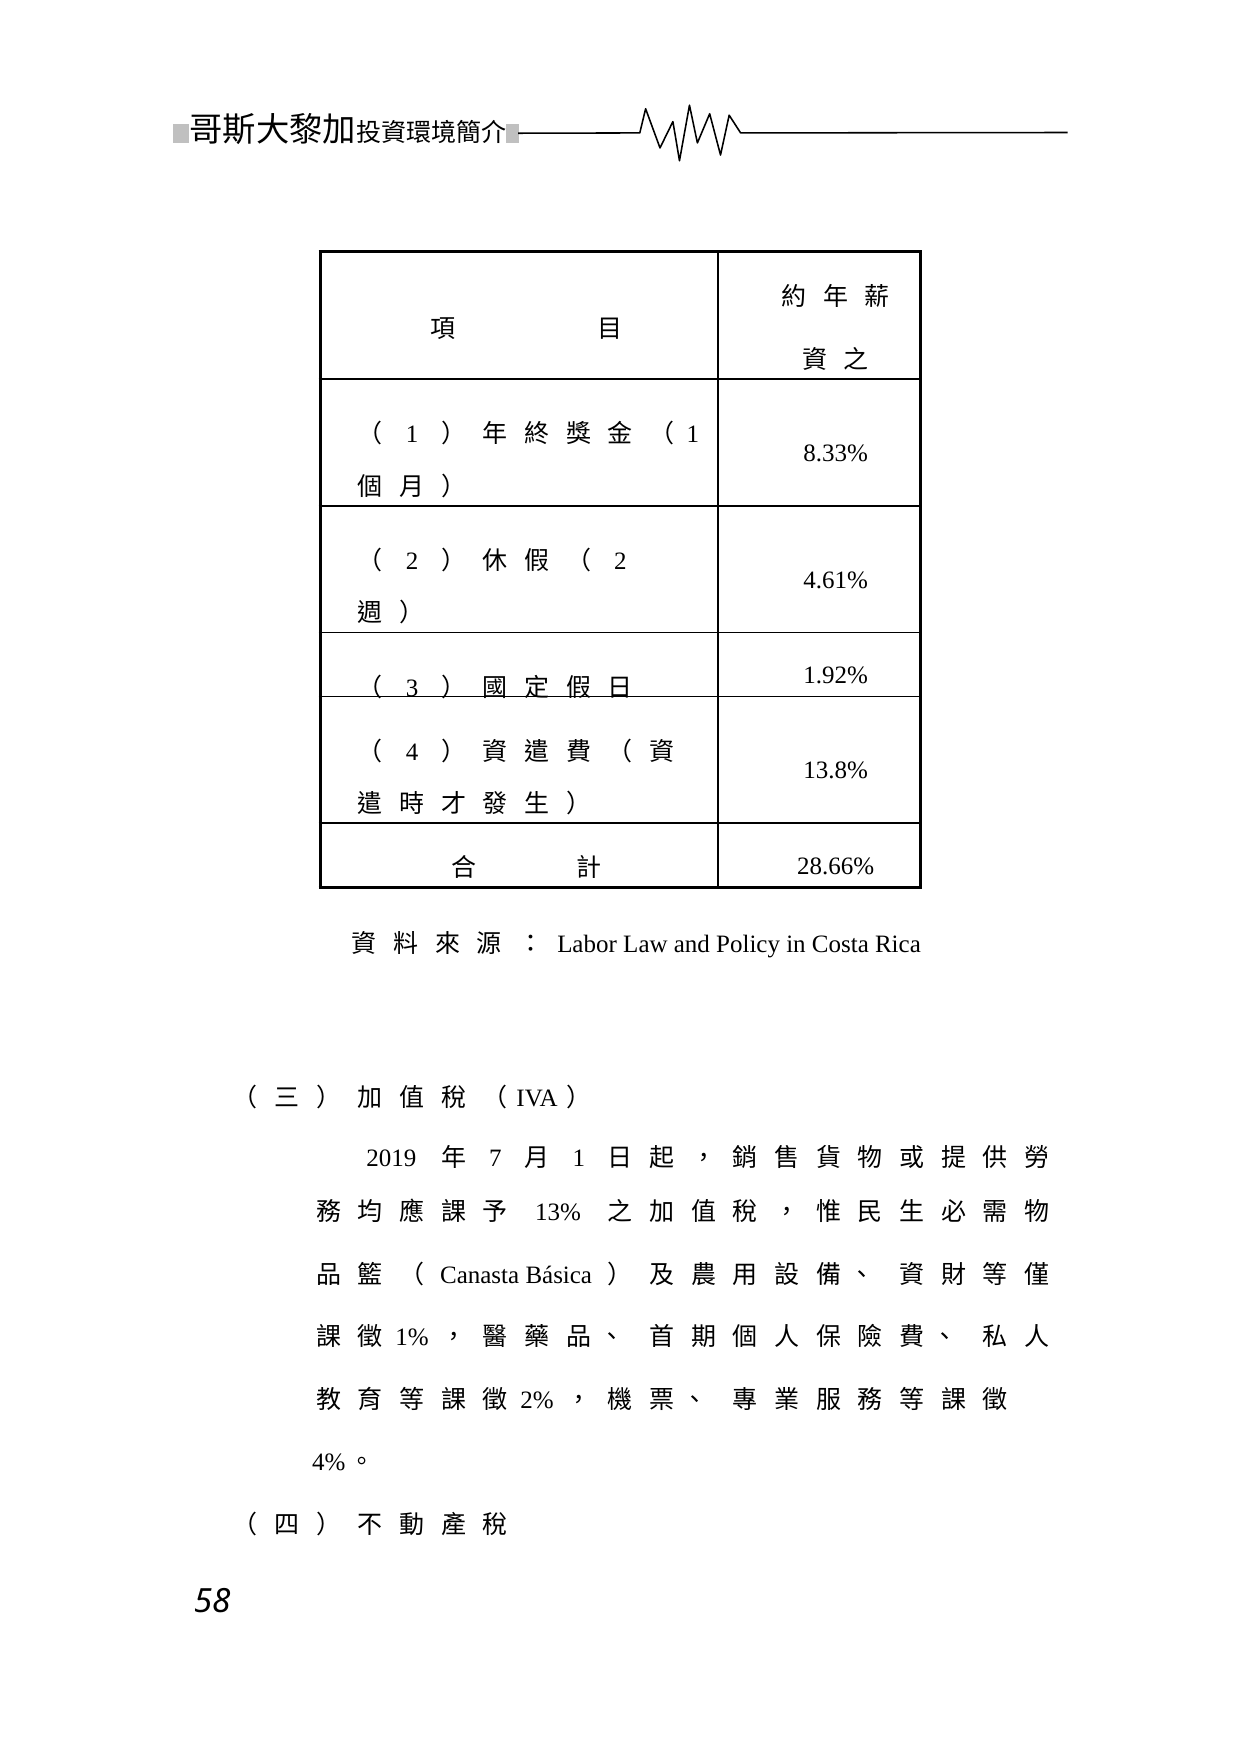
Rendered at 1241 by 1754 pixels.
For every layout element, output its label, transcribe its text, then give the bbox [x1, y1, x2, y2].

table_cell 4.61% [719, 507, 919, 631]
text （三）加值稅（IVA） [207, 1043, 1058, 1106]
table_header 約年薪資之 [719, 253, 919, 378]
table_cell （2）休假（2週） [322, 507, 717, 631]
table_header 項 目 [322, 253, 717, 378]
table_cell （1）年終獎金（1個月） [322, 380, 717, 505]
table_cell （3）國定假日 [322, 633, 717, 696]
table_cell 28.66% [719, 824, 919, 886]
table_cell 合 計 [322, 824, 717, 886]
table_cell 13.8% [719, 697, 919, 822]
table_cell 8.33% [719, 380, 919, 505]
table_cell 1.92% [719, 633, 919, 696]
text 2019年7月1日起，銷售貨物或提供勞務均應課予13%之加值稅，惟民生必需物品籃（Canasta Básica）及農用設備、資財等僅課徵1%，醫藥品、首期個人保險費、私人教育等課徵2%，機票、專業服務等課徵4%。 [281, 1106, 1058, 1481]
text （四）不動產稅 [207, 1481, 1058, 1543]
text 資料來源：Labor Law and Policy in Costa Rica [195, 889, 1045, 952]
table_cell （4）資遣費（資遣時才發生） [322, 697, 717, 822]
